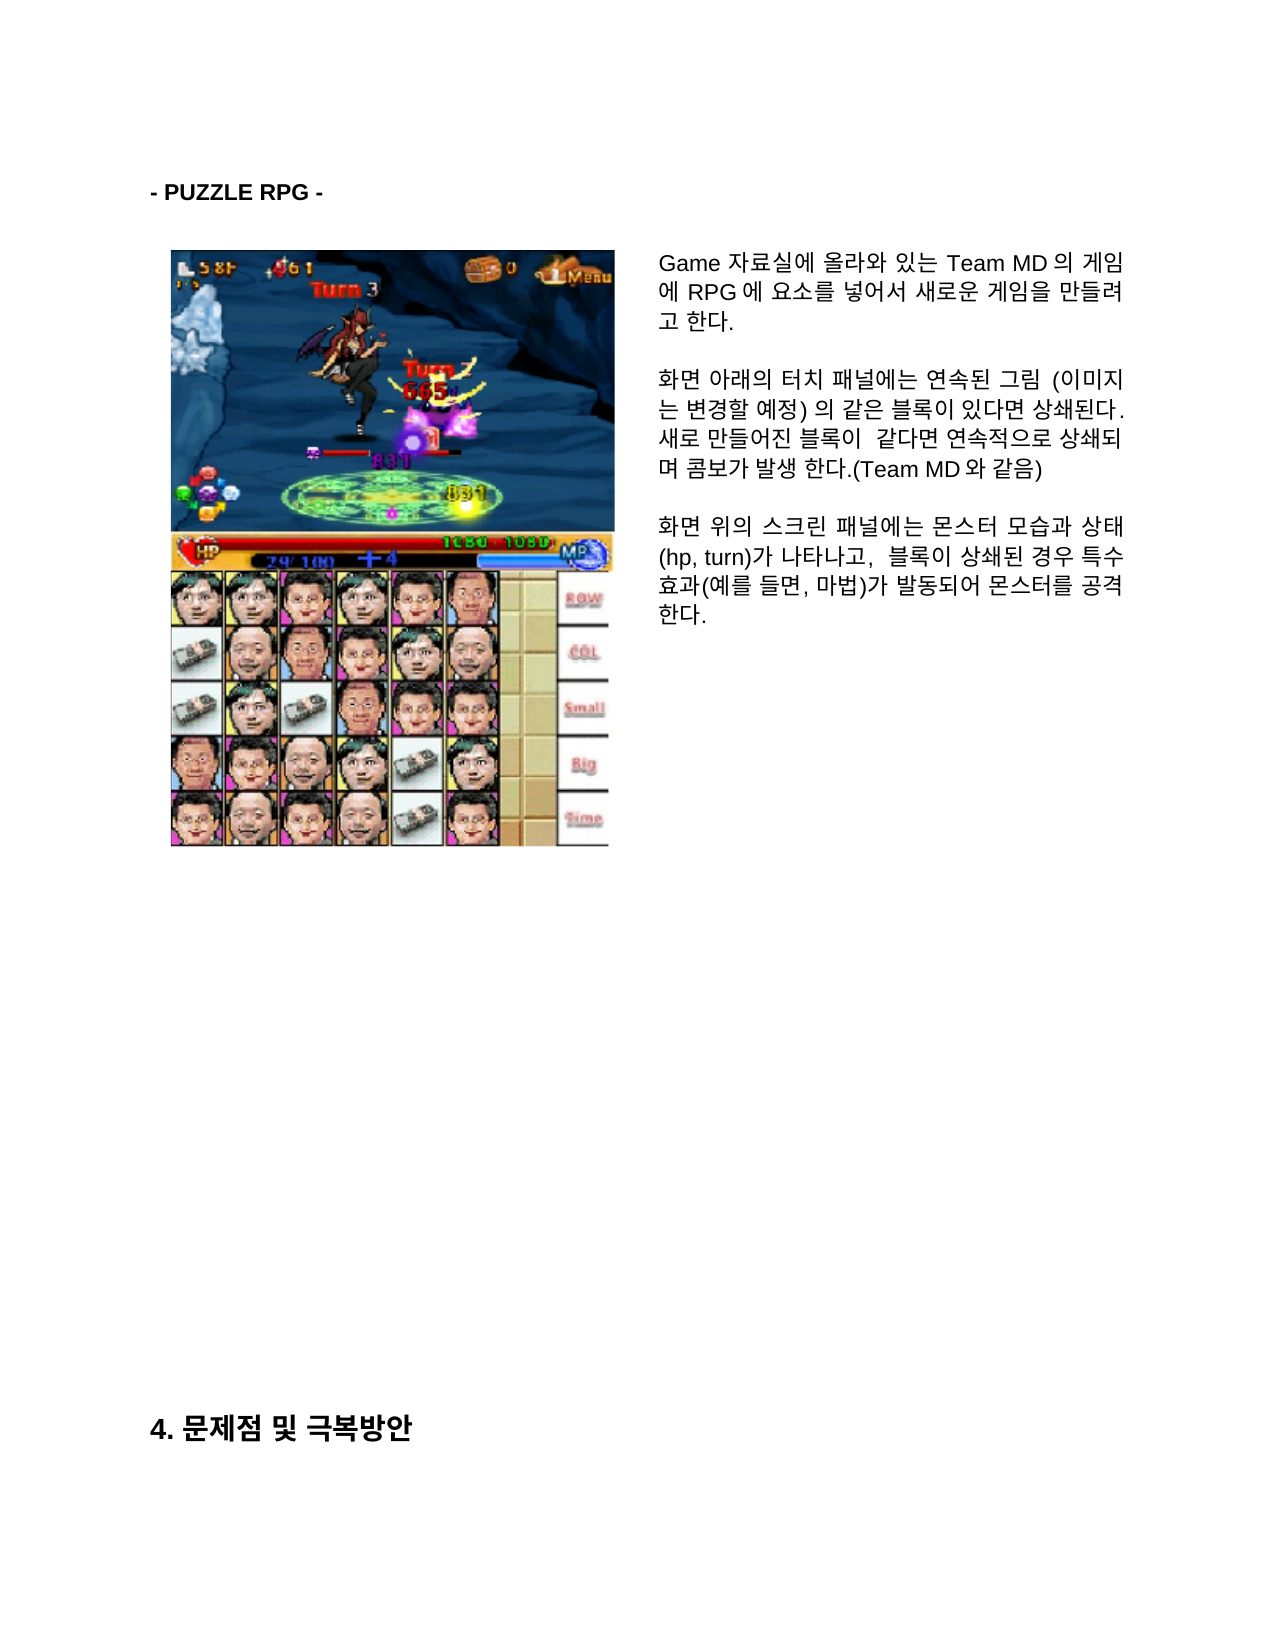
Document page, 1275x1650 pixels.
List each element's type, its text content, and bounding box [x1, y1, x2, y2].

picture [170, 250, 615, 848]
table_header [161, 240, 647, 858]
table_header Game 자료실에 올라와 있는 Team MD의 게임에 RPG에 요소를 넣어서 새로운 게임을 만들려고 한다. 화면 아래의 터치 패널에는 연속된 그림 (이미지는 변경할 예정) 의 같은 블록이 있다면 상쇄된다. 새로 만들어진 블록이 같다면 연속적으로 상쇄되며 콤보가 발생 한다.(Team MD와 같음) 화면 위의 스크린 패널에는 몬스터 모습과 상태(hp, turn)가 나타나고, 블록이 상쇄된 경우 특수효과(예를 들면, 마법)가 발동되어 몬스터를 공격한다. [649, 240, 1134, 858]
text - PUZZLE RPG - [150, 179, 1125, 205]
text 4. 문제점 및 극복방안 [150, 1413, 1125, 1446]
